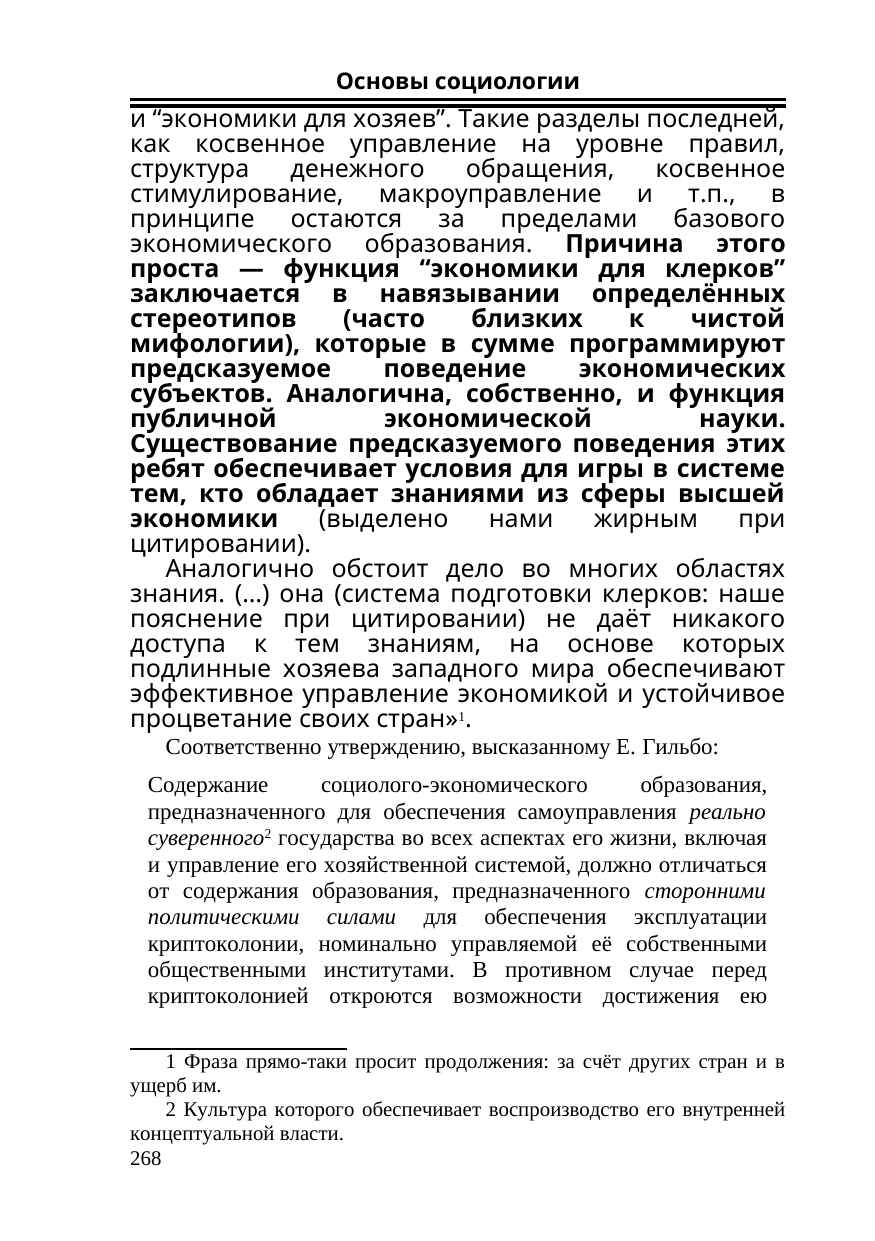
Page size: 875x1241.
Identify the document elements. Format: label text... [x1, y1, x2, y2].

text Культура которого обеспечивает воспроизводство его внутренней концептуальной власти. [130, 1097, 786, 1145]
text Соответственно утверждению, высказанному Е. Гильбо: [130, 733, 786, 759]
text Фраза прямо-таки просит продолжения: за счёт других стран и в ущерб им. [130, 1049, 786, 1097]
text Содержание социолого-экономического образования, предназначенного для обеспечения самоуправления реально суверенного государства во всех аспектах его жизни, включая и управление его хозяйственной системой, должно отличаться от содержания образования, предназначенного сторонними политическими силами для обеспечения эксплуатации криптоколонии, номинально управляемой её собственными общественными институтами. В противном случае перед криптоколонией откроются возможности достижения ею [148, 772, 768, 1009]
text и “экономики для хозяев”. Такие разделы последней, как косвенное управление на уровне правил, структура денежного обращения, косвенное стимулирование, макроуправление и т.п., в принципе остаются за пределами базового экономического образования. Причина этого проста — функция “экономики для клерков” заключается в навязывании определённых стереотипов (часто близких к чистой мифологии), которые в сумме программируют предсказуемое поведение экономических субъектов. Аналогична, собственно, и функция публичной экономической науки. Существование предсказуемого поведения этих ребят обеспечивает условия для игры в системе тем, кто обладает знаниями из сферы высшей экономики (выделено нами жирным при цитировании). [130, 108, 786, 558]
text Аналогично обстоит дело во многих областях знания. (…) она (система подготовки клерков: наше пояснение при цитировании) не даёт никакого доступа к тем знаниям, на основе которых подлинные хозяева западного мира обеспечивают эффективное управление экономикой и устойчивое процветание своих стран». [130, 558, 786, 733]
